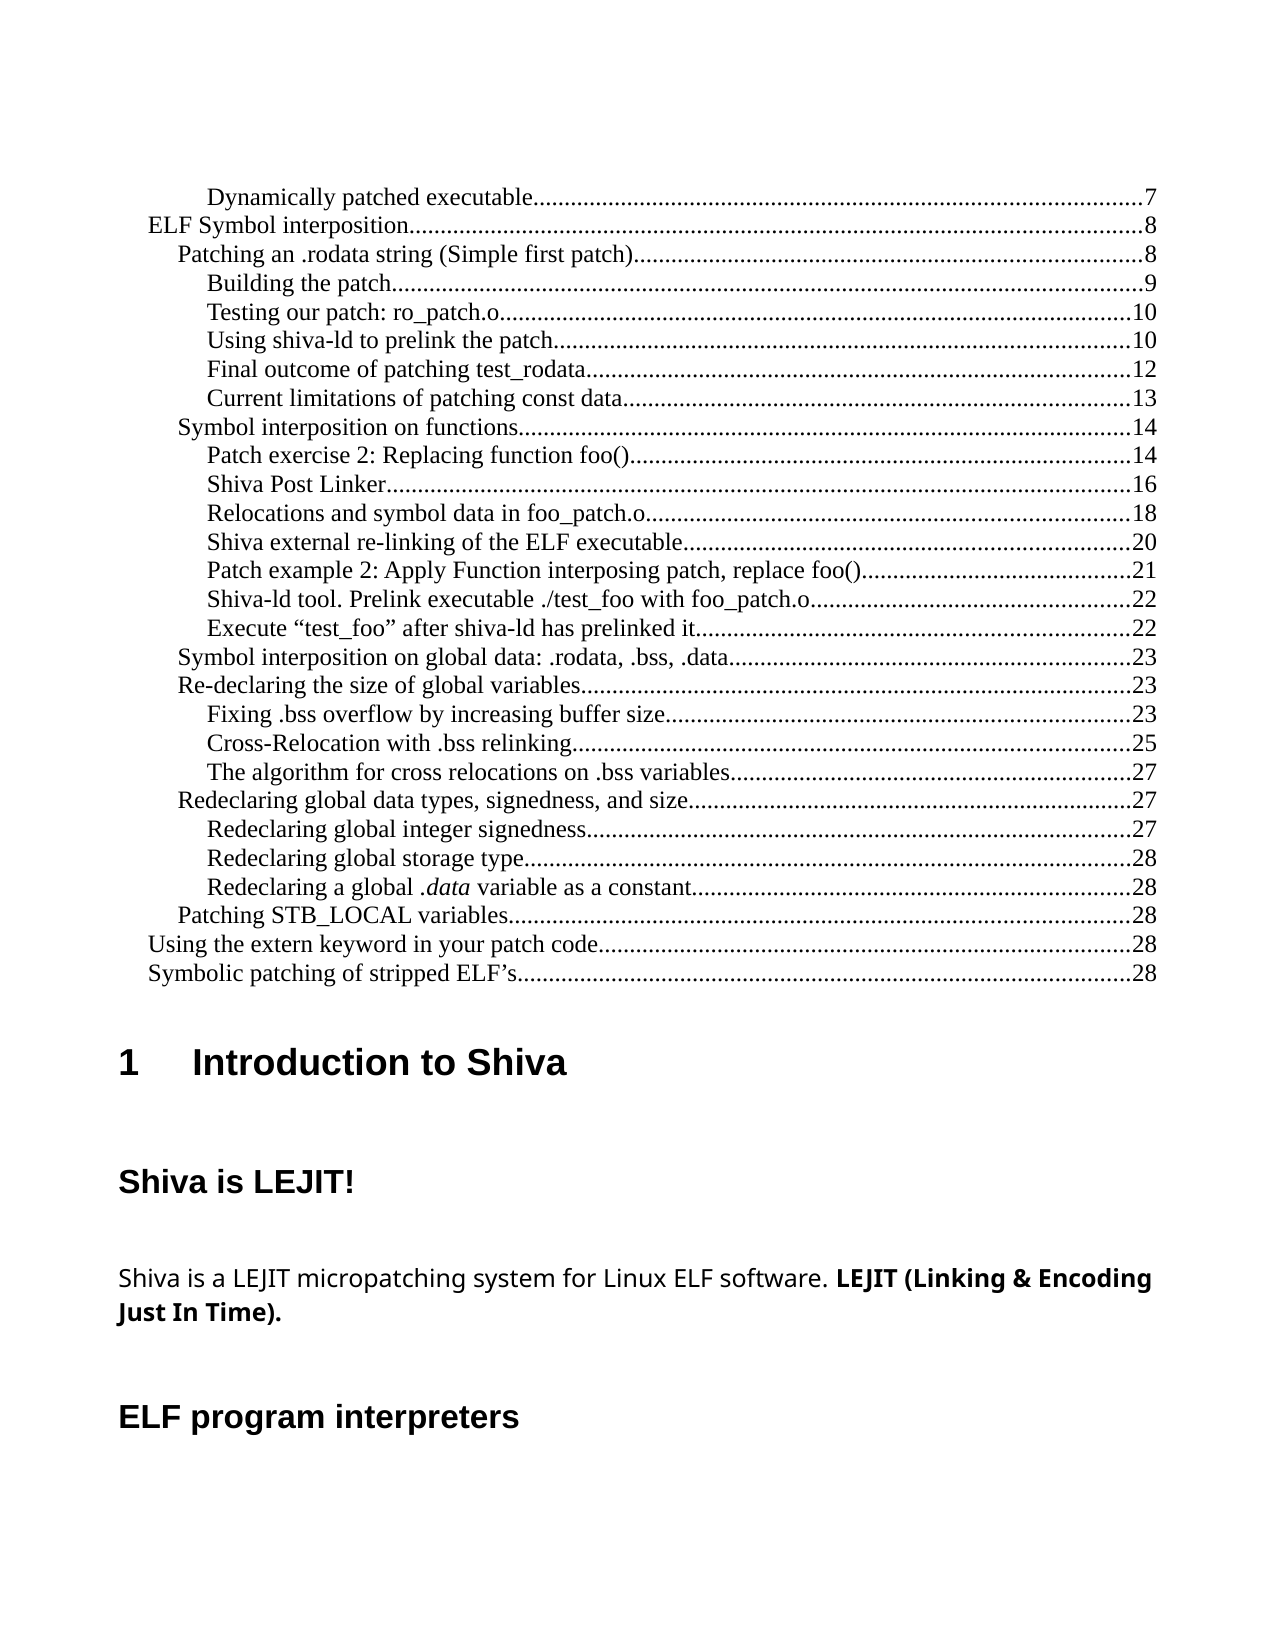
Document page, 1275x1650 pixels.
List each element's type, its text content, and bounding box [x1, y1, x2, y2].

text Re-declaring the size of global variables 23 [177, 670, 1157, 699]
text Fixing .bss overflow by increasing buffer size 23 [207, 699, 1157, 728]
text Symbol interposition on functions 14 [177, 412, 1157, 440]
text Shiva-ld tool. Prelink executable ./test_foo with foo_patch.o 22 [207, 584, 1157, 613]
text Symbolic patching of stripped ELF’s 28 [148, 958, 1157, 987]
subtitle Shiva is LEJIT! [118, 1162, 1157, 1201]
text Shiva Post Linker 16 [207, 469, 1157, 498]
text Final outcome of patching test_rodata 12 [207, 354, 1157, 383]
text The algorithm for cross relocations on .bss variables 27 [207, 757, 1157, 785]
text Redeclaring global storage type 28 [207, 843, 1157, 872]
text Redeclaring global integer signedness 27 [207, 814, 1157, 843]
text Relocations and symbol data in foo_patch.o 18 [207, 498, 1157, 527]
text ELF Symbol interposition 8 [148, 210, 1157, 239]
text Shiva external re-linking of the ELF executable 20 [207, 527, 1157, 555]
text Patching STB_LOCAL variables 28 [177, 900, 1157, 929]
text Testing our patch: ro_patch.o 10 [207, 297, 1157, 325]
text Symbol interposition on global data: .rodata, .bss, .data 23 [177, 642, 1157, 670]
text Redeclaring global data types, signedness, and size 27 [177, 785, 1157, 814]
text Redeclaring a global .data variable as a constant 28 [207, 872, 1157, 900]
text Shiva is a LEJIT micropatching system for Linux ELF software. LEJIT (Linking & Encoding Just In Time). [118, 1261, 1157, 1329]
text Using shiva-ld to prelink the patch 10 [207, 325, 1157, 354]
text Execute “test_foo” after shiva-ld has prelinked it 22 [207, 613, 1157, 642]
text Patch exercise 2: Replacing function foo() 14 [207, 440, 1157, 469]
text Cross-Relocation with .bss relinking 25 [207, 728, 1157, 757]
subtitle Introduction to Shiva [118, 1040, 1157, 1083]
text Building the patch 9 [207, 268, 1157, 297]
subtitle ELF program interpreters [118, 1397, 1157, 1436]
text Current limitations of patching const data 13 [207, 383, 1157, 412]
text Patching an .rodata string (Simple first patch) 8 [177, 239, 1157, 268]
text Using the extern keyword in your patch code 28 [148, 929, 1157, 958]
text Patch example 2: Apply Function interposing patch, replace foo() 21 [207, 555, 1157, 584]
text Dynamically patched executable 7 [207, 182, 1157, 210]
